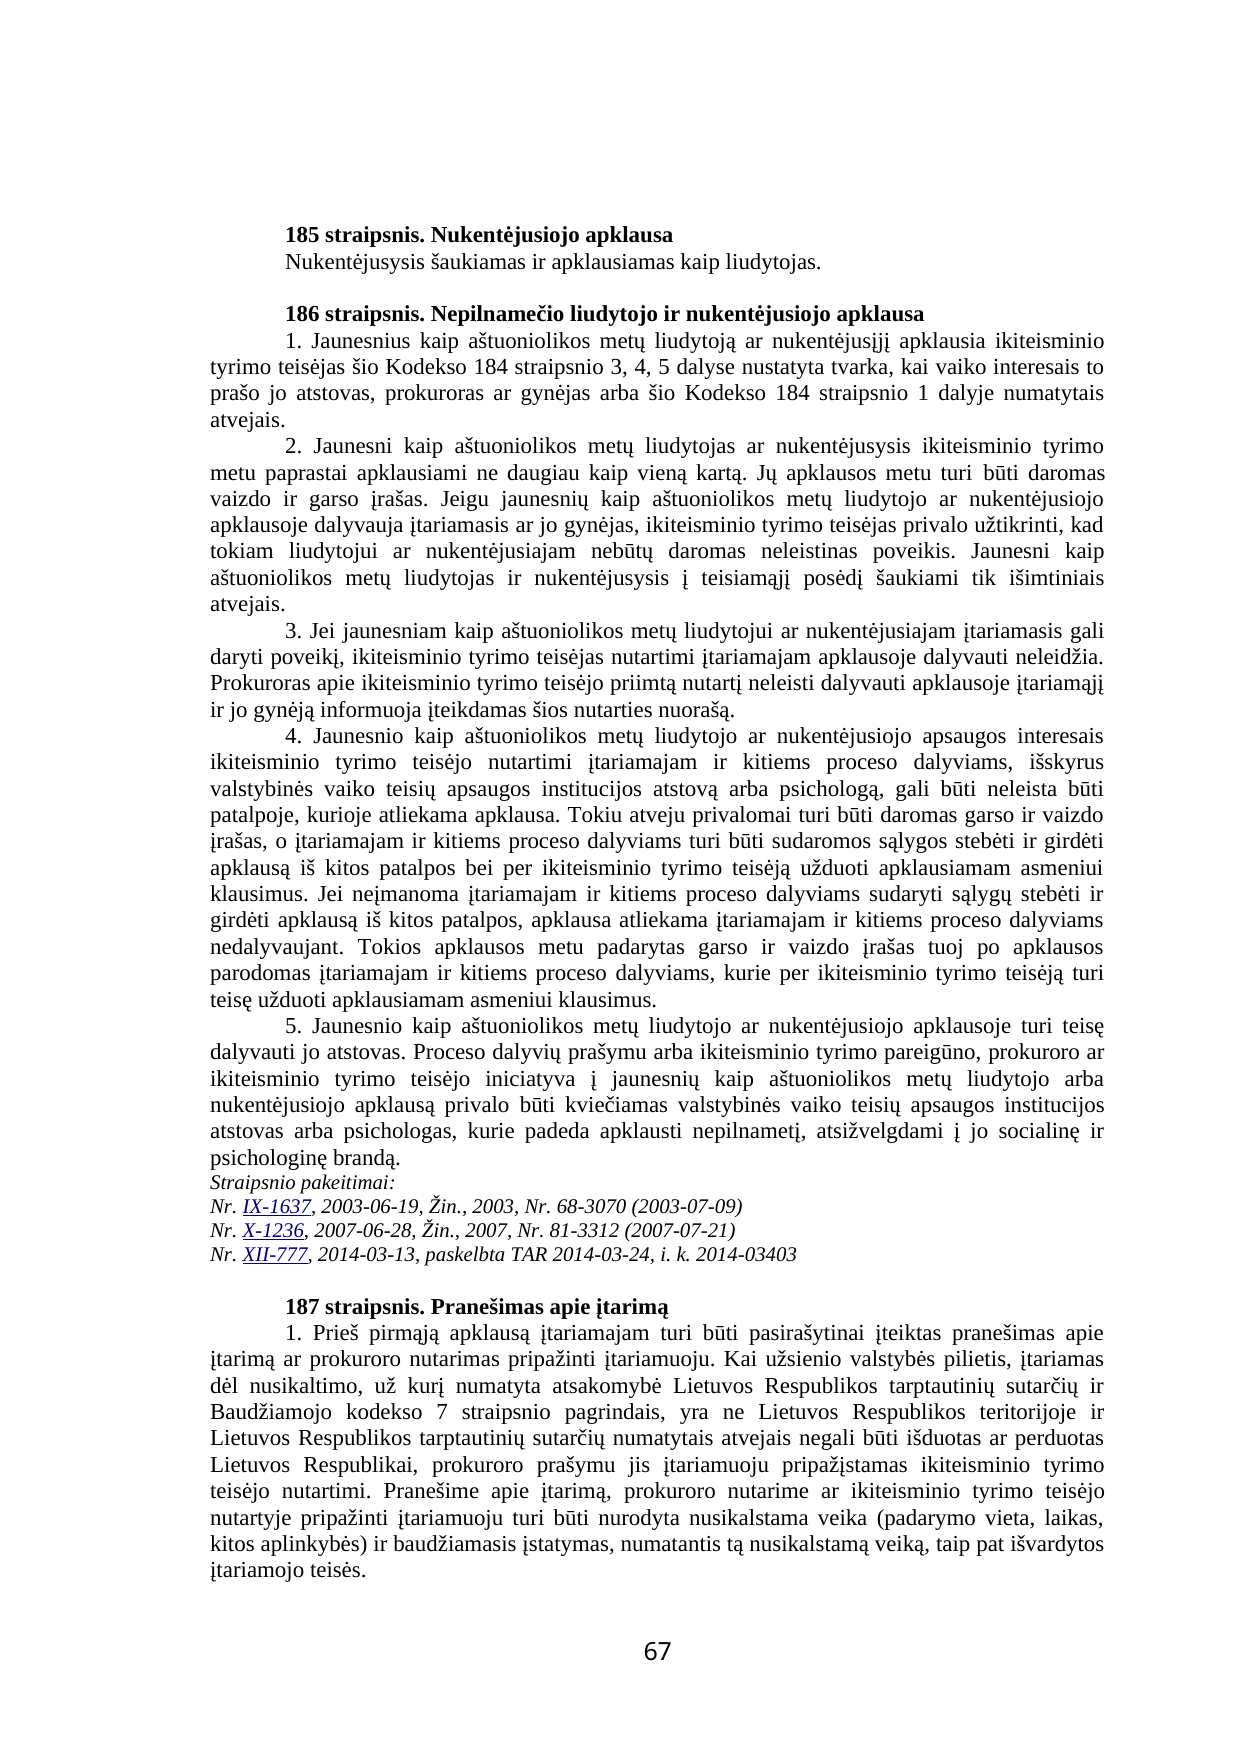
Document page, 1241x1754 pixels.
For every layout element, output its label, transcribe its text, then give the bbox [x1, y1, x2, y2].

text Nr. IX-1637, 2003-06-19, Žin., 2003, Nr. 68-3070 (2003-07-09) [210, 1194, 1106, 1218]
text 1. Prieš pirmąją apklausą įtariamajam turi būti pasirašytinai įteiktas pranešimas apie įtarimą ar prokuroro nutarimas pripažinti įtariamuoju. Kai užsienio valstybės pilietis, įtariamas dėl nusikaltimo, už kurį numatyta atsakomybė Lietuvos Respublikos tarptautinių sutarčių ir Baudžiamojo kodekso 7 straipsnio pagrindais, yra ne Lietuvos Respublikos teritorijoje ir Lietuvos Respublikos tarptautinių sutarčių numatytais atvejais negali būti išduotas ar perduotas Lietuvos Respublikai, prokuroro prašymu jis įtariamuoju pripažįstamas ikiteisminio tyrimo teisėjo nutartimi. Pranešime apie įtarimą, prokuroro nutarime ar ikiteisminio tyrimo teisėjo nutartyje pripažinti įtariamuoju turi būti nurodyta nusikalstama veika (padarymo vieta, laikas, kitos aplinkybės) ir baudžiamasis įstatymas, numatantis tą nusikalstamą veiką, taip pat išvardytos įtariamojo teisės. [210, 1319, 1106, 1583]
text 187 straipsnis. Pranešimas apie įtarimą [210, 1293, 1106, 1319]
text 1. Jaunesnius kaip aštuoniolikos metų liudytoją ar nukentėjusįjį apklausia ikiteisminio tyrimo teisėjas šio Kodekso 184 straipsnio 3, 4, 5 dalyse nustatyta tvarka, kai vaiko interesais to prašo jo atstovas, prokuroras ar gynėjas arba šio Kodekso 184 straipsnio 1 dalyje numatytais atvejais. [210, 327, 1106, 432]
text Nr. XII-777, 2014-03-13, paskelbta TAR 2014-03-24, i. k. 2014-03403 [210, 1242, 1106, 1266]
text 3. Jei jaunesniam kaip aštuoniolikos metų liudytojui ar nukentėjusiajam įtariamasis gali daryti poveikį, ikiteisminio tyrimo teisėjas nutartimi įtariamajam apklausoje dalyvauti neleidžia. Prokuroras apie ikiteisminio tyrimo teisėjo priimtą nutartį neleisti dalyvauti apklausoje įtariamąjį ir jo gynėją informuoja įteikdamas šios nutarties nuorašą. [210, 617, 1106, 722]
text 186 straipsnis. Nepilnamečio liudytojo ir nukentėjusiojo apklausa [210, 300, 1106, 327]
text 185 straipsnis. Nukentėjusiojo apklausa [210, 221, 1106, 248]
text 4. Jaunesnio kaip aštuoniolikos metų liudytojo ar nukentėjusiojo apsaugos interesais ikiteisminio tyrimo teisėjo nutartimi įtariamajam ir kitiems proceso dalyviams, išskyrus valstybinės vaiko teisių apsaugos institucijos atstovą arba psichologą, gali būti neleista būti patalpoje, kurioje atliekama apklausa. Tokiu atveju privalomai turi būti daromas garso ir vaizdo įrašas, o įtariamajam ir kitiems proceso dalyviams turi būti sudaromos sąlygos stebėti ir girdėti apklausą iš kitos patalpos bei per ikiteisminio tyrimo teisėją užduoti apklausiamam asmeniui klausimus. Jei neįmanoma įtariamajam ir kitiems proceso dalyviams sudaryti sąlygų stebėti ir girdėti apklausą iš kitos patalpos, apklausa atliekama įtariamajam ir kitiems proceso dalyviams nedalyvaujant. Tokios apklausos metu padarytas garso ir vaizdo įrašas tuoj po apklausos parodomas įtariamajam ir kitiems proceso dalyviams, kurie per ikiteisminio tyrimo teisėją turi teisę užduoti apklausiamam asmeniui klausimus. [210, 722, 1106, 1012]
text Straipsnio pakeitimai: [210, 1170, 1106, 1194]
text Nr. X-1236, 2007-06-28, Žin., 2007, Nr. 81-3312 (2007-07-21) [210, 1218, 1106, 1242]
text 5. Jaunesnio kaip aštuoniolikos metų liudytojo ar nukentėjusiojo apklausoje turi teisę dalyvauti jo atstovas. Proceso dalyvių prašymu arba ikiteisminio tyrimo pareigūno, prokuroro ar ikiteisminio tyrimo teisėjo iniciatyva į jaunesnių kaip aštuoniolikos metų liudytojo arba nukentėjusiojo apklausą privalo būti kviečiamas valstybinės vaiko teisių apsaugos institucijos atstovas arba psichologas, kurie padeda apklausti nepilnametį, atsižvelgdami į jo socialinę ir psichologinę brandą. [210, 1012, 1106, 1170]
text Nukentėjusysis šaukiamas ir apklausiamas kaip liudytojas. [210, 248, 1106, 274]
text 2. Jaunesni kaip aštuoniolikos metų liudytojas ar nukentėjusysis ikiteisminio tyrimo metu paprastai apklausiami ne daugiau kaip vieną kartą. Jų apklausos metu turi būti daromas vaizdo ir garso įrašas. Jeigu jaunesnių kaip aštuoniolikos metų liudytojo ar nukentėjusiojo apklausoje dalyvauja įtariamasis ar jo gynėjas, ikiteisminio tyrimo teisėjas privalo užtikrinti, kad tokiam liudytojui ar nukentėjusiajam nebūtų daromas neleistinas poveikis. Jaunesni kaip aštuoniolikos metų liudytojas ir nukentėjusysis į teisiamąjį posėdį šaukiami tik išimtiniais atvejais. [210, 432, 1106, 617]
